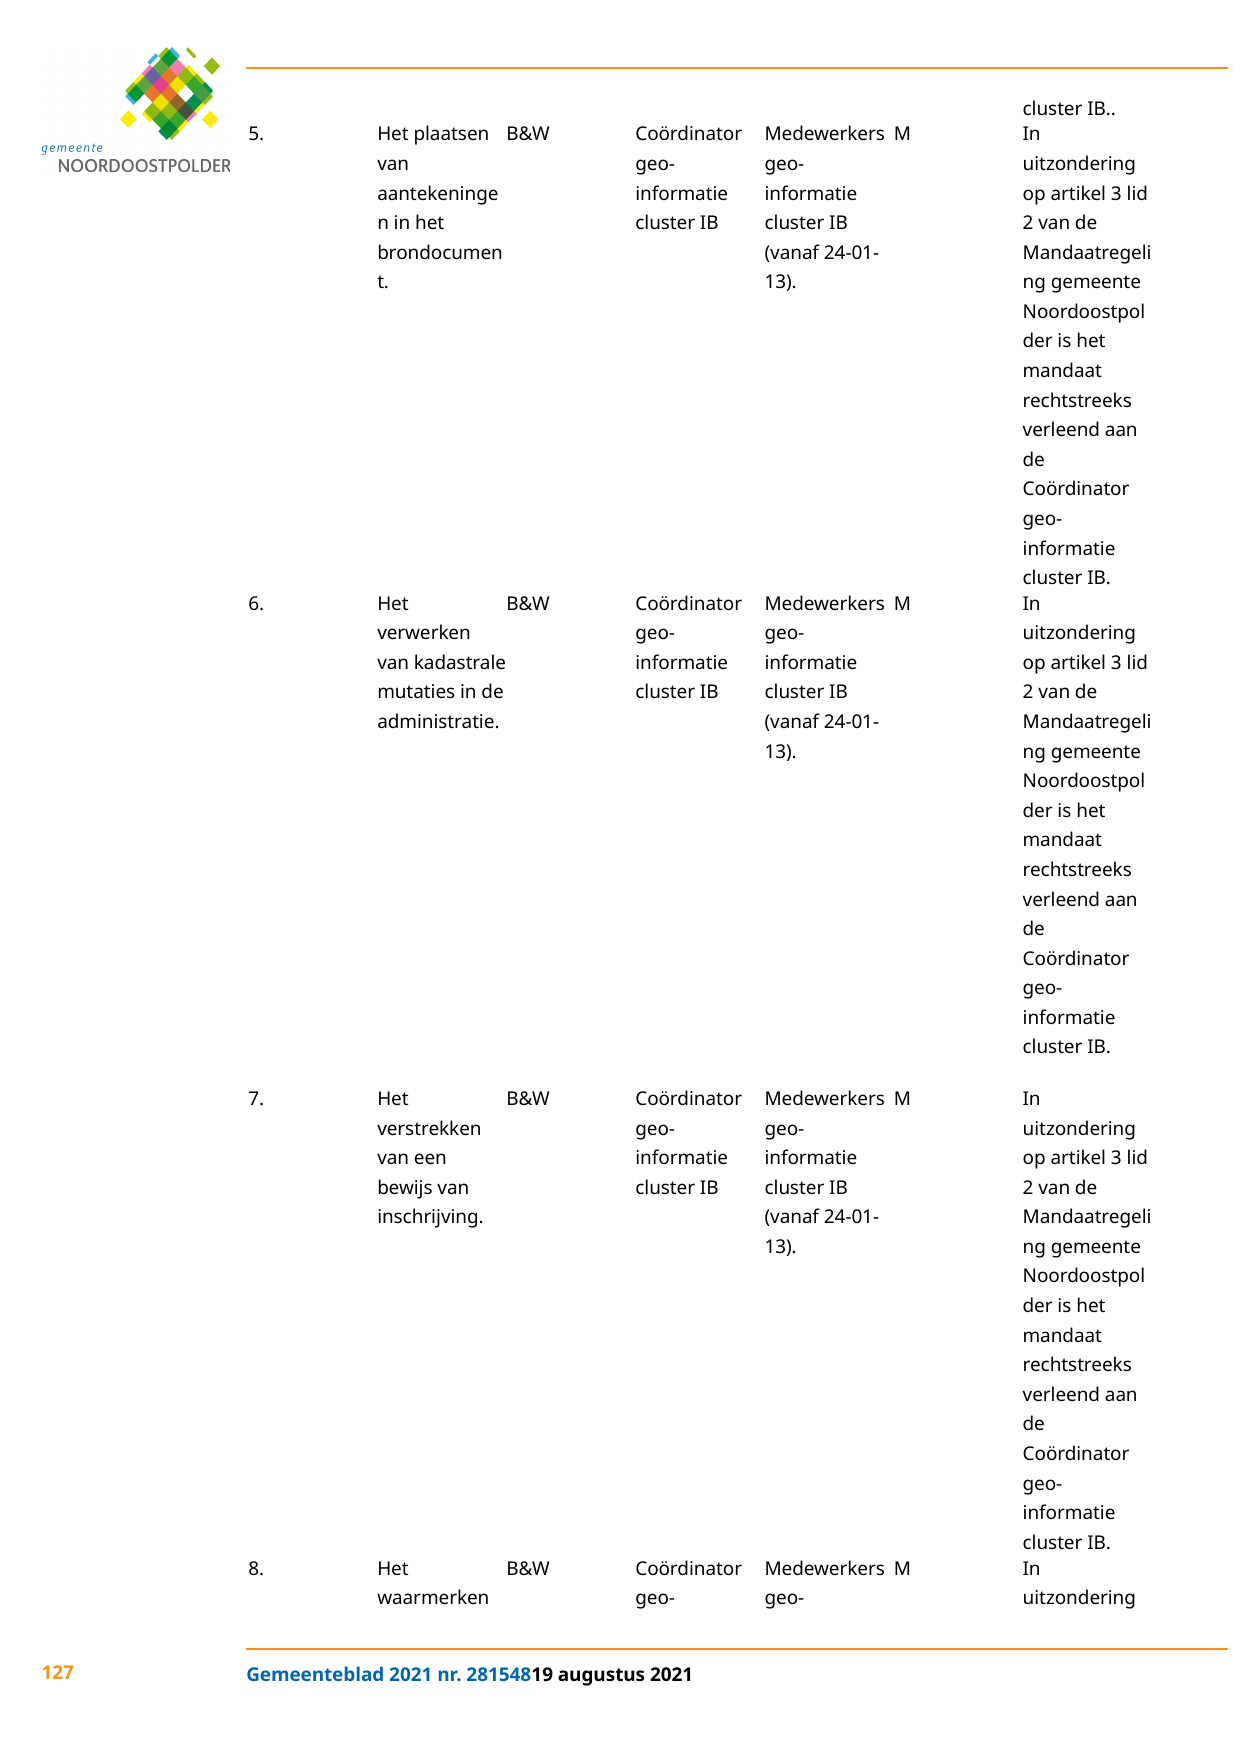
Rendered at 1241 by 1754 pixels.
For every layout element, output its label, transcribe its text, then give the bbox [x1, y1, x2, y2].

table_cell 6. [248, 590, 377, 1059]
table_cell B&W [506, 590, 635, 1059]
table_cell In uitzondering op artikel 3 lid 2 van de Mandaatregeling gemeente Noordoostpolder is het mandaat rechtstreeks verleend aan de Coördinator geo-informatie cluster IB. [1023, 590, 1152, 1059]
table_cell [635, 95, 764, 121]
table_cell In uitzondering op artikel 3 lid 2 van de Mandaatregeling gemeente Noordoostpolder is het mandaat rechtstreeks verleend aan de Coördinator geo-informatie cluster IB. [1023, 1085, 1152, 1555]
table_cell Het waarmerken [377, 1555, 506, 1610]
table_cell Coördinator geo-informatie cluster IB [635, 121, 764, 590]
table_cell Coördinator geo-informatie cluster IB [635, 590, 764, 1059]
table_cell In uitzondering [1023, 1555, 1152, 1610]
table_cell [635, 1060, 764, 1085]
table_cell M [894, 1555, 1022, 1610]
table_cell [764, 1060, 893, 1085]
table_cell [764, 95, 893, 121]
table_cell 5. [248, 121, 377, 590]
table_cell cluster IB.. [1023, 95, 1152, 121]
table_cell Medewerkers geo-informatie cluster IB (vanaf 24-01-13). [764, 1085, 893, 1555]
table_cell [894, 1060, 1022, 1085]
table_cell [248, 95, 377, 121]
table_cell Het verstrekken van een bewijs van inschrijving. [377, 1085, 506, 1555]
table_cell [1023, 1060, 1152, 1085]
table_cell M [894, 121, 1022, 590]
table_cell Het verwerken van kadastrale mutaties in de administratie. [377, 590, 506, 1059]
table_cell M [894, 1085, 1022, 1555]
table_cell [377, 95, 506, 121]
table_cell [894, 95, 1022, 121]
table_cell Het plaatsen van aantekeningen in het brondocument. [377, 121, 506, 590]
table_cell B&W [506, 121, 635, 590]
table_cell 8. [248, 1555, 377, 1610]
table_cell 7. [248, 1085, 377, 1555]
table_cell In uitzondering op artikel 3 lid 2 van de Mandaatregeling gemeente Noordoostpolder is het mandaat rechtstreeks verleend aan de Coördinator geo-informatie cluster IB. [1023, 121, 1152, 590]
table_cell B&W [506, 1085, 635, 1555]
table_cell [506, 1060, 635, 1085]
table_cell Coördinator geo- [635, 1555, 764, 1610]
picture [41, 47, 231, 172]
table_cell Coördinator geo-informatie cluster IB [635, 1085, 764, 1555]
table_cell Medewerkers geo-informatie cluster IB (vanaf 24-01-13). [764, 121, 893, 590]
table_cell Medewerkers geo-informatie cluster IB (vanaf 24-01-13). [764, 590, 893, 1059]
table_cell M [894, 590, 1022, 1059]
table_cell [377, 1060, 506, 1085]
table_cell [506, 95, 635, 121]
table_cell B&W [506, 1555, 635, 1610]
table_cell Medewerkers geo- [764, 1555, 893, 1610]
table_cell [248, 1060, 377, 1085]
